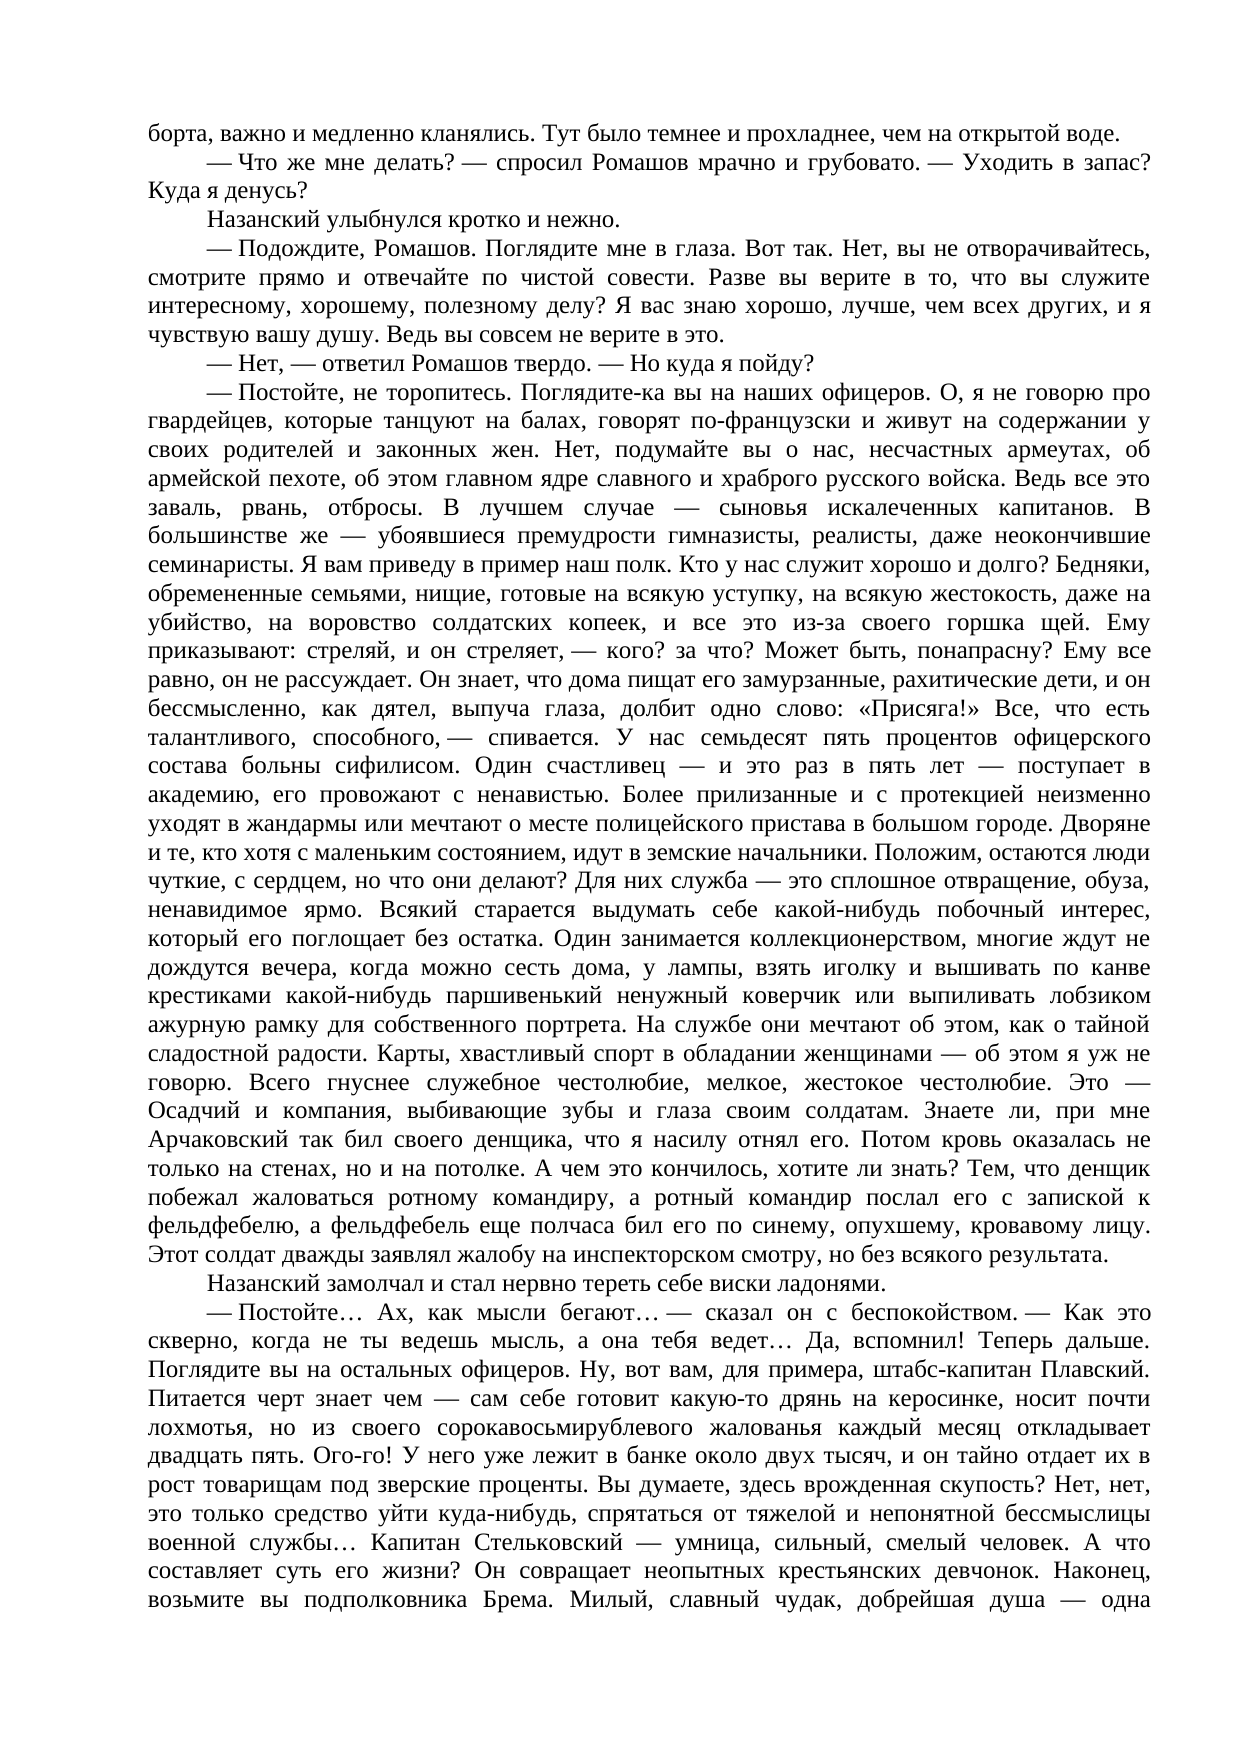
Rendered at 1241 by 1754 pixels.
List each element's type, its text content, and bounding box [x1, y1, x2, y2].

text Назанский улыбнулся кротко и нежно. [148, 204, 1152, 233]
text Назанский замолчал и стал нервно тереть себе виски ладонями. [148, 1268, 1152, 1297]
text — Постойте… Ах, как мысли бегают… — сказал он с беспокойством. — Как это скверно, когда не ты ведешь мысль, а она тебя ведет… Да, вспомнил! Теперь дальше. Поглядите вы на остальных офицеров. Ну, вот вам, для примера, штабс-капитан Плавский. Питается черт знает чем — сам себе готовит какую-то дрянь на керосинке, носит почти лохмотья, но из своего сорокавосьмирублевого жалованья каждый месяц откладывает двадцать пять. Ого-го! У него уже лежит в банке около двух тысяч, и он тайно отдает их в рост товарищам под зверские проценты. Вы думаете, здесь врожденная скупость? Нет, нет, это только средство уйти куда-нибудь, спрятаться от тяжелой и непонятной бессмыслицы военной службы… Капитан Стельковский — умница, сильный, смелый человек. А что составляет суть его жизни? Он совращает неопытных крестьянских девчонок. Наконец, возьмите вы подполковника Брема. Милый, славный чудак, добрейшая душа — одна [148, 1297, 1152, 1613]
text — Нет, — ответил Ромашов твердо. — Но куда я пойду? [148, 348, 1152, 377]
text — Что же мне делать? — спросил Ромашов мрачно и грубовато. — Уходить в запас? Куда я денусь? [148, 147, 1152, 204]
text борта, важно и медленно кланялись. Тут было темнее и прохладнее, чем на открытой воде. [148, 118, 1152, 147]
text — Постойте, не торопитесь. Поглядите-ка вы на наших офицеров. О, я не говорю про гвардейцев, которые танцуют на балах, говорят по-французски и живут на содержании у своих родителей и законных жен. Нет, подумайте вы о нас, несчастных армеутах, об армейской пехоте, об этом главном ядре славного и храброго русского войска. Ведь все это заваль, рвань, отбросы. В лучшем случае — сыновья искалеченных капитанов. В большинстве же — убоявшиеся премудрости гимназисты, реалисты, даже неокончившие семинаристы. Я вам приведу в пример наш полк. Кто у нас служит хорошо и долго? Бедняки, обремененные семьями, нищие, готовые на всякую уступку, на всякую жестокость, даже на убийство, на воровство солдатских копеек, и все это из-за своего горшка щей. Ему приказывают: стреляй, и он стреляет, — кого? за что? Может быть, понапрасну? Ему все равно, он не рассуждает. Он знает, что дома пищат его замурзанные, рахитические дети, и он бессмысленно, как дятел, выпуча глаза, долбит одно слово: «Присяга!» Все, что есть талантливого, способного, — спивается. У нас семьдесят пять процентов офицерского состава больны сифилисом. Один счастливец — и это раз в пять лет — поступает в академию, его провожают с ненавистью. Более прилизанные и с протекцией неизменно уходят в жандармы или мечтают о месте полицейского пристава в большом городе. Дворяне и те, кто хотя с маленьким состоянием, идут в земские начальники. Положим, остаются люди чуткие, с сердцем, но что они делают? Для них служба — это сплошное отвращение, обуза, ненавидимое ярмо. Всякий старается выдумать себе какой-нибудь побочный интерес, который его поглощает без остатка. Один занимается коллекционерством, многие ждут не дождутся вечера, когда можно сесть дома, у лампы, взять иголку и вышивать по канве крестиками какой-нибудь паршивенький ненужный коверчик или выпиливать лобзиком ажурную рамку для собственного портрета. На службе они мечтают об этом, как о тайной сладостной радости. Карты, хвастливый спорт в обладании женщинами — об этом я уж не говорю. Всего гнуснее служебное честолюбие, мелкое, жестокое честолюбие. Это — Осадчий и компания, выбивающие зубы и глаза своим солдатам. Знаете ли, при мне Арчаковский так бил своего денщика, что я насилу отнял его. Потом кровь оказалась не только на стенах, но и на потолке. А чем это кончилось, хотите ли знать? Тем, что денщик побежал жаловаться ротному командиру, а ротный командир послал его с запиской к фельдфебелю, а фельдфебель еще полчаса бил его по синему, опухшему, кровавому лицу. Этот солдат дважды заявлял жалобу на инспекторском смотру, но без всякого результата. [148, 377, 1152, 1268]
text — Подождите, Ромашов. Поглядите мне в глаза. Вот так. Нет, вы не отворачивайтесь, смотрите прямо и отвечайте по чистой совести. Разве вы верите в то, что вы служите интересному, хорошему, полезному делу? Я вас знаю хорошо, лучше, чем всех других, и я чувствую вашу душу. Ведь вы совсем не верите в это. [148, 233, 1152, 348]
